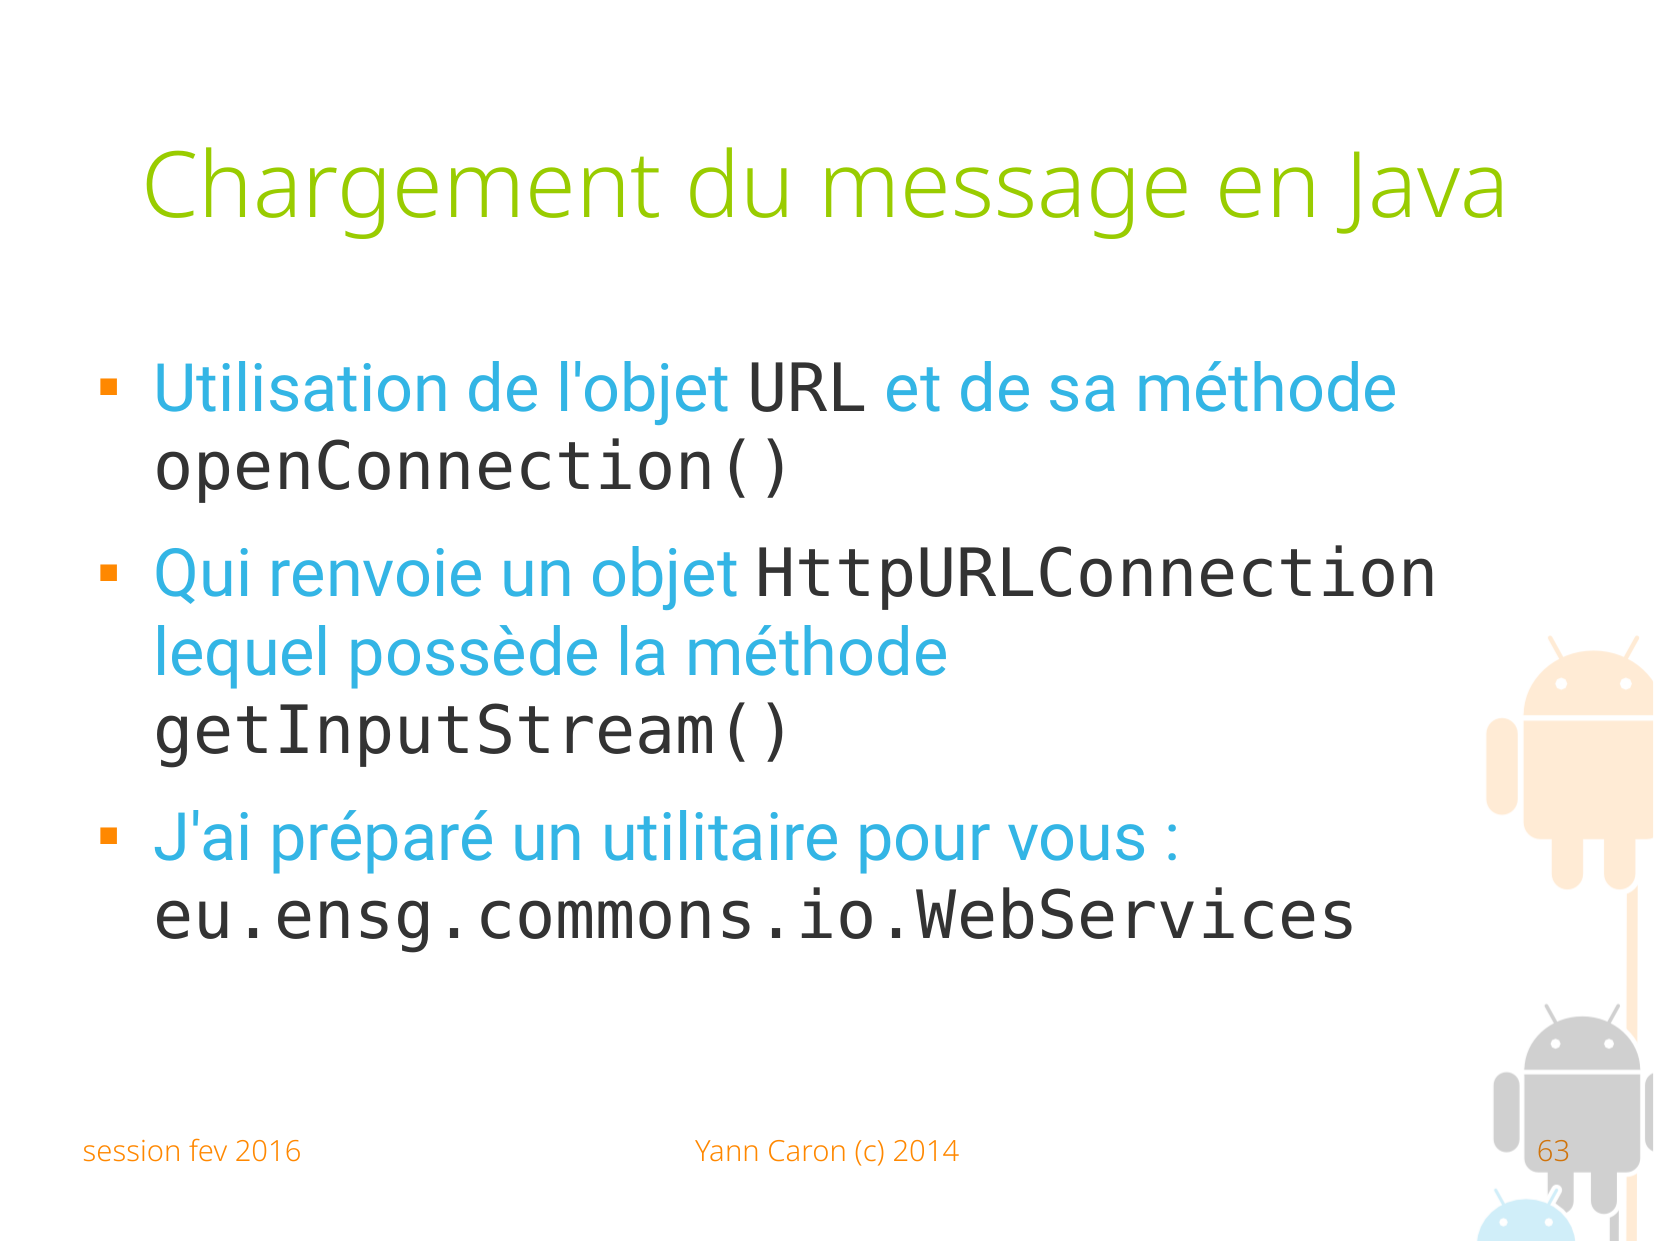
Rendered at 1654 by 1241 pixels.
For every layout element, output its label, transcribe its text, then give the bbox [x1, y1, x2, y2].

picture [240, 423, 1654, 1241]
title Chargement du message en Java [82, 78, 1571, 287]
list Utilisation de l'objet URL et de sa méthode openConnection() Qui renvoie un objet HttpURLConnection lequel possède la méthode getInputStream() J'ai préparé un utilitaire pour vous : eu.ensg.commons.io.WebServices [82, 349, 1571, 1069]
